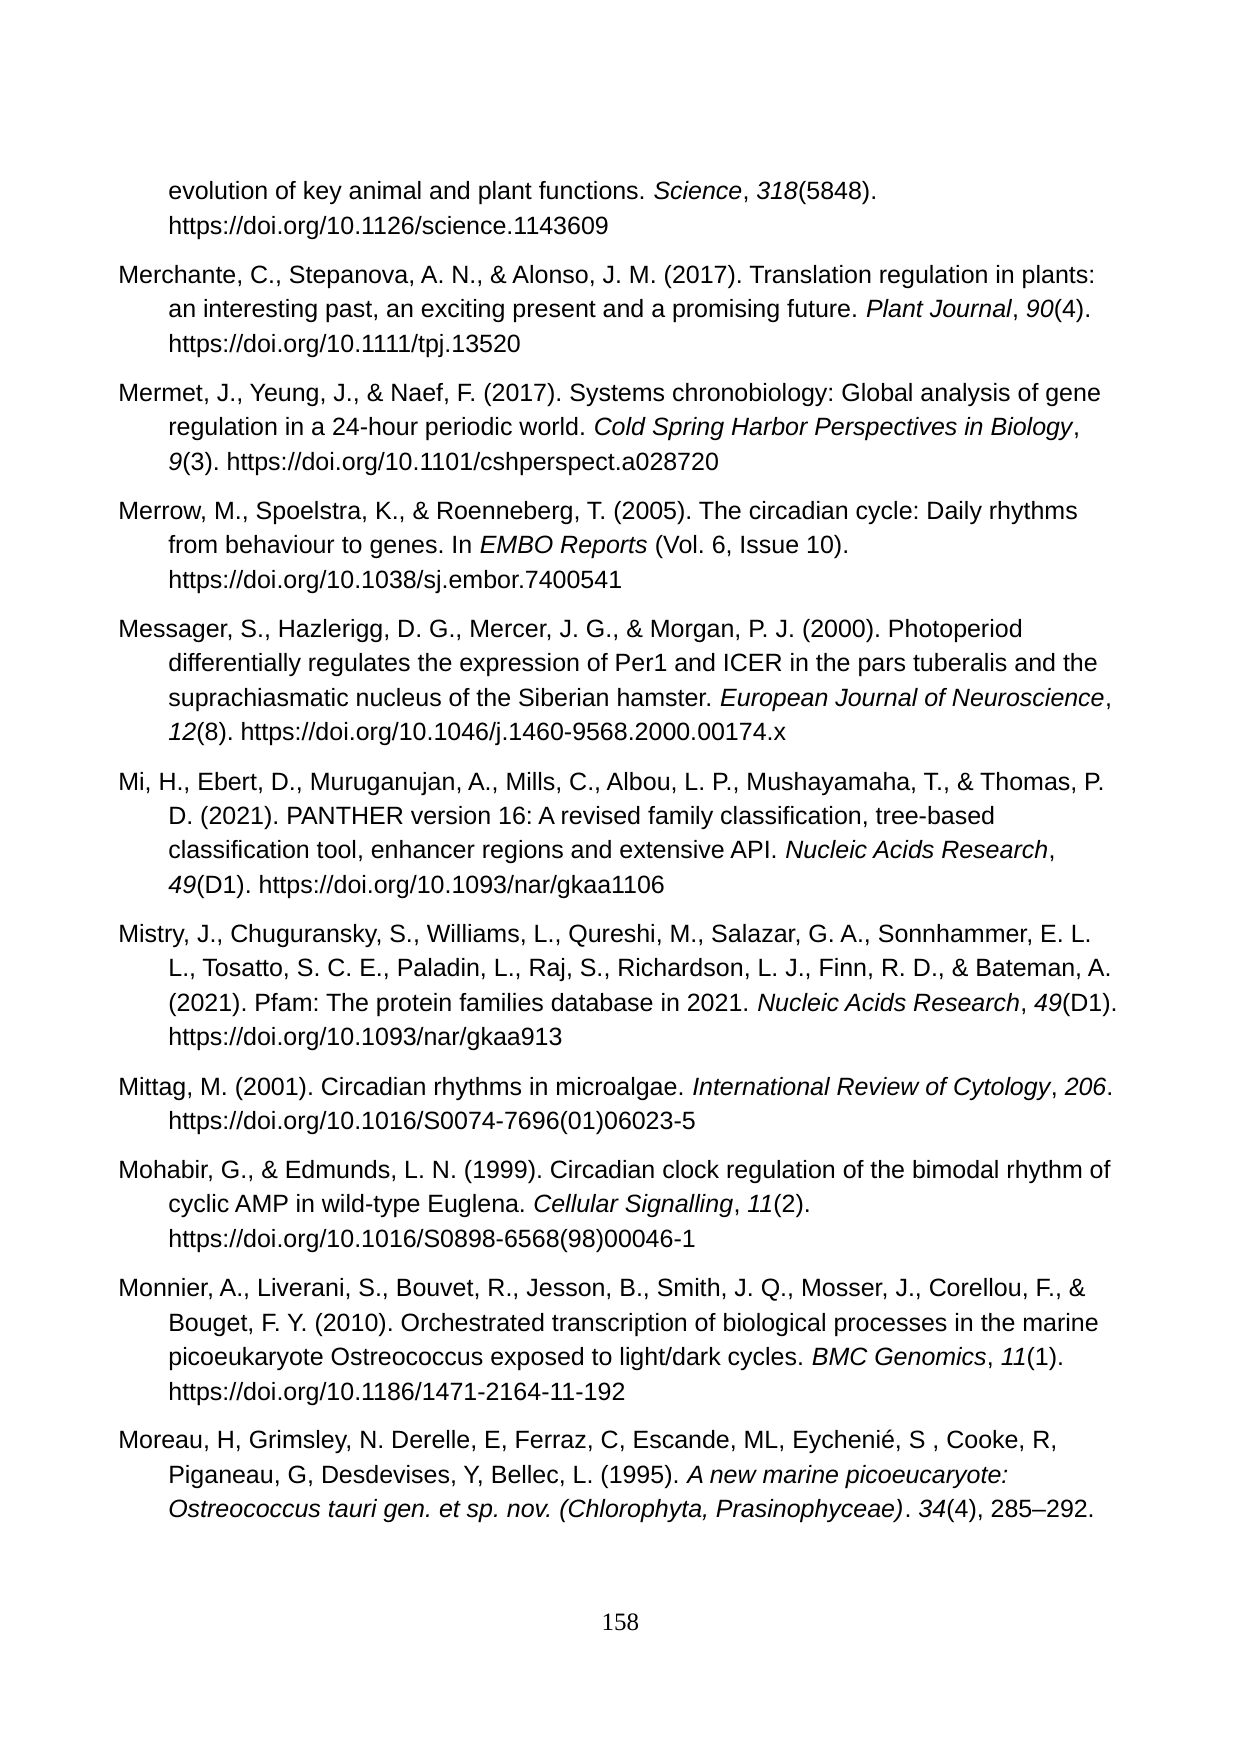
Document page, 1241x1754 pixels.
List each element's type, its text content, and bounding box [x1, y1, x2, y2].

text Mohabir, G., & Edmunds, L. N. (1999). Circadian clock regulation of the bimodal rhythm of cyclic AMP in wild-type Euglena. Cellular Signalling, 11(2). https://doi.org/10.1016/S0898-6568(98)00046-1 [118, 1155, 1122, 1253]
text Messager, S., Hazlerigg, D. G., Mercer, J. G., & Morgan, P. J. (2000). Photoperiod differentially regulates the expression of Per1 and ICER in the pars tuberalis and the suprachiasmatic nucleus of the Siberian hamster. European Journal of Neuroscience, 12(8). https://doi.org/10.1046/j.1460-9568.2000.00174.x [118, 614, 1122, 746]
text Mermet, J., Yeung, J., & Naef, F. (2017). Systems chronobiology: Global analysis of gene regulation in a 24-hour periodic world. Cold Spring Harbor Perspectives in Biology, 9(3). https://doi.org/10.1101/cshperspect.a028720 [118, 378, 1122, 476]
text Merrow, M., Spoelstra, K., & Roenneberg, T. (2005). The circadian cycle: Daily rhythms from behaviour to genes. In EMBO Reports (Vol. 6, Issue 10). https://doi.org/10.1038/sj.embor.7400541 [118, 496, 1122, 594]
text Monnier, A., Liverani, S., Bouvet, R., Jesson, B., Smith, J. Q., Mosser, J., Corellou, F., & Bouget, F. Y. (2010). Orchestrated transcription of biological processes in the marine picoeukaryote Ostreococcus exposed to light/dark cycles. BMC Genomics, 11(1). https://doi.org/10.1186/1471-2164-11-192 [118, 1273, 1122, 1405]
text Merchante, C., Stepanova, A. N., & Alonso, J. M. (2017). Translation regulation in plants: an interesting past, an exciting present and a promising future. Plant Journal, 90(4). https://doi.org/10.1111/tpj.13520 [118, 260, 1122, 358]
text Mistry, J., Chuguransky, S., Williams, L., Qureshi, M., Salazar, G. A., Sonnhammer, E. L. L., Tosatto, S. C. E., Paladin, L., Raj, S., Richardson, L. J., Finn, R. D., & Bateman, A. (2021). Pfam: The protein families database in 2021. Nucleic Acids Research, 49(D1). https://doi.org/10.1093/nar/gkaa913 [118, 919, 1122, 1051]
text Mittag, M. (2001). Circadian rhythms in microalgae. International Review of Cytology, 206. https://doi.org/10.1016/S0074-7696(01)06023-5 [118, 1071, 1122, 1135]
text Moreau, H, Grimsley, N. Derelle, E, Ferraz, C, Escande, ML, Eychenié, S , Cooke, R, Piganeau, G, Desdevises, Y, Bellec, L. (1995). A new marine picoeucaryote: Ostreococcus tauri gen. et sp. nov. (Chlorophyta, Prasinophyceae). 34(4), 285–292. [118, 1426, 1122, 1523]
text Mi, H., Ebert, D., Muruganujan, A., Mills, C., Albou, L. P., Mushayamaha, T., & Thomas, P. D. (2021). PANTHER version 16: A revised family classification, tree-based classification tool, enhancer regions and extensive API. Nucleic Acids Research, 49(D1). https://doi.org/10.1093/nar/gkaa1106 [118, 766, 1122, 899]
text evolution of key animal and plant functions. Science, 318(5848). https://doi.org/10.1126/science.1143609 [118, 176, 1122, 239]
